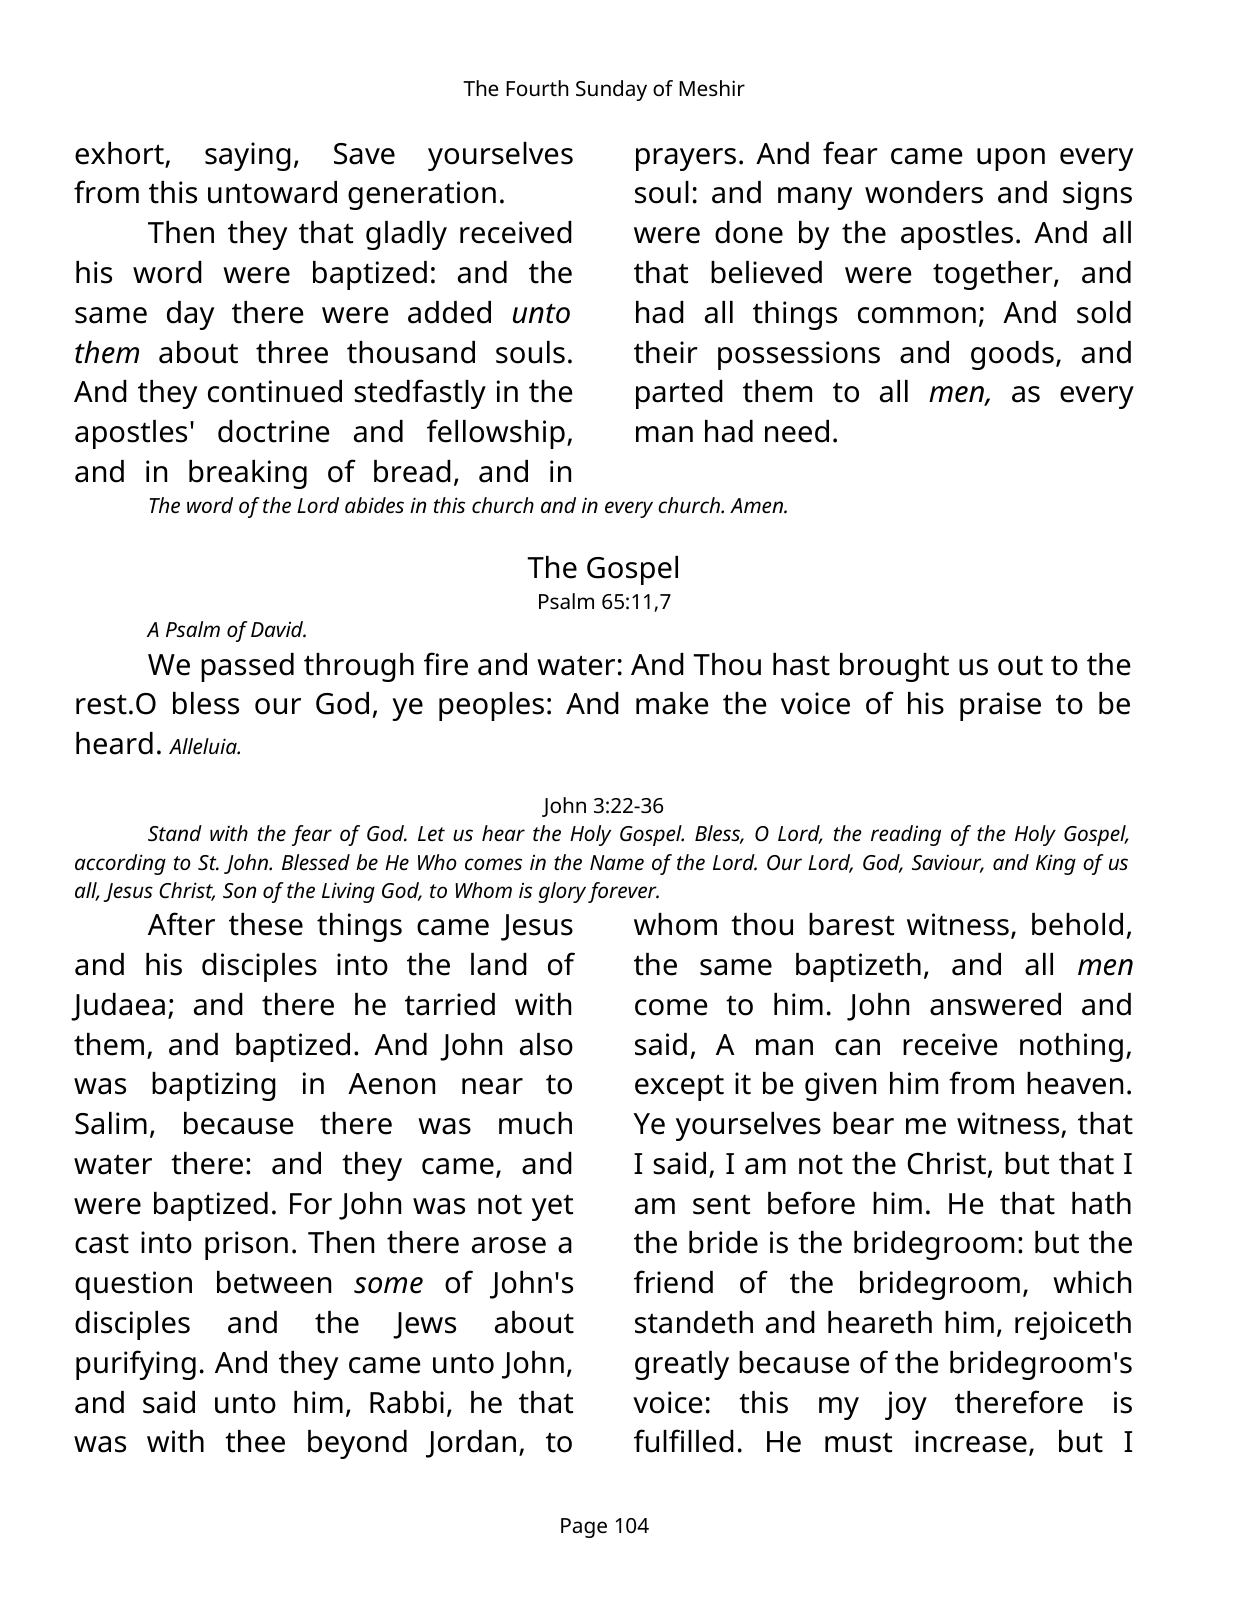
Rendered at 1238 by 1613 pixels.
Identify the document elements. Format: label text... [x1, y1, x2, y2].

text The Fourth Sunday of Meshir [72, 74, 1135, 102]
text Then they that gladly received his word were baptized: and the same day there were added unto them about three thousand souls. And they continued stedfastly in the apostles' doctrine and fellowship, and in breaking of bread, and in [74, 212, 574, 491]
text We passed through fire and water: And Thou hast brought us out to the rest.O bless our God, ye peoples: And make the voice of his praise to be heard. Alleluia. [74, 644, 1134, 763]
text exhort, saying, Save yourselves from this untoward generation. [74, 133, 574, 212]
text After these things came Jesus and his disciples into the land of Judaea; and there he tarried with them, and baptized. And John also was baptizing in Aenon near to Salim, because there was much water there: and they came, and were baptized. For John was not yet cast into prison. Then there arose a question between some of John's disciples and the Jews about purifying. And they came unto John, and said unto him, Rabbi, he that was with thee beyond Jordan, to [74, 904, 574, 1461]
text whom thou barest witness, behold, the same baptizeth, and all men come to him. John answered and said, A man can receive nothing, except it be given him from heaven. Ye yourselves bear me witness, that I said, I am not the Christ, but that I am sent before him. He that hath the bride is the bridegroom: but the friend of the bridegroom, which standeth and heareth him, rejoiceth greatly because of the bridegroom's voice: this my joy therefore is fulfilled. He must increase, but I [633, 904, 1134, 1461]
text John 3:22-36 [74, 791, 1134, 819]
text The Gospel [74, 547, 1134, 587]
text The word of the Lord abides in this church and in every church. Amen. [74, 491, 1134, 519]
text Psalm 65:11,7 [74, 587, 1134, 616]
text Stand with the fear of God. Let us hear the Holy Gospel. Bless, O Lord, the reading of the Holy Gospel, according to St. John. Blessed be He Who comes in the Name of the Lord. Our Lord, God, Saviour, and King of us all, Jesus Christ, Son of the Living God, to Whom is glory forever. [74, 819, 1134, 904]
text A Psalm of David. [74, 616, 1134, 644]
text prayers. And fear came upon every soul: and many wonders and signs were done by the apostles. And all that believed were together, and had all things common; And sold their possessions and goods, and parted them to all men, as every man had need. [633, 133, 1134, 451]
